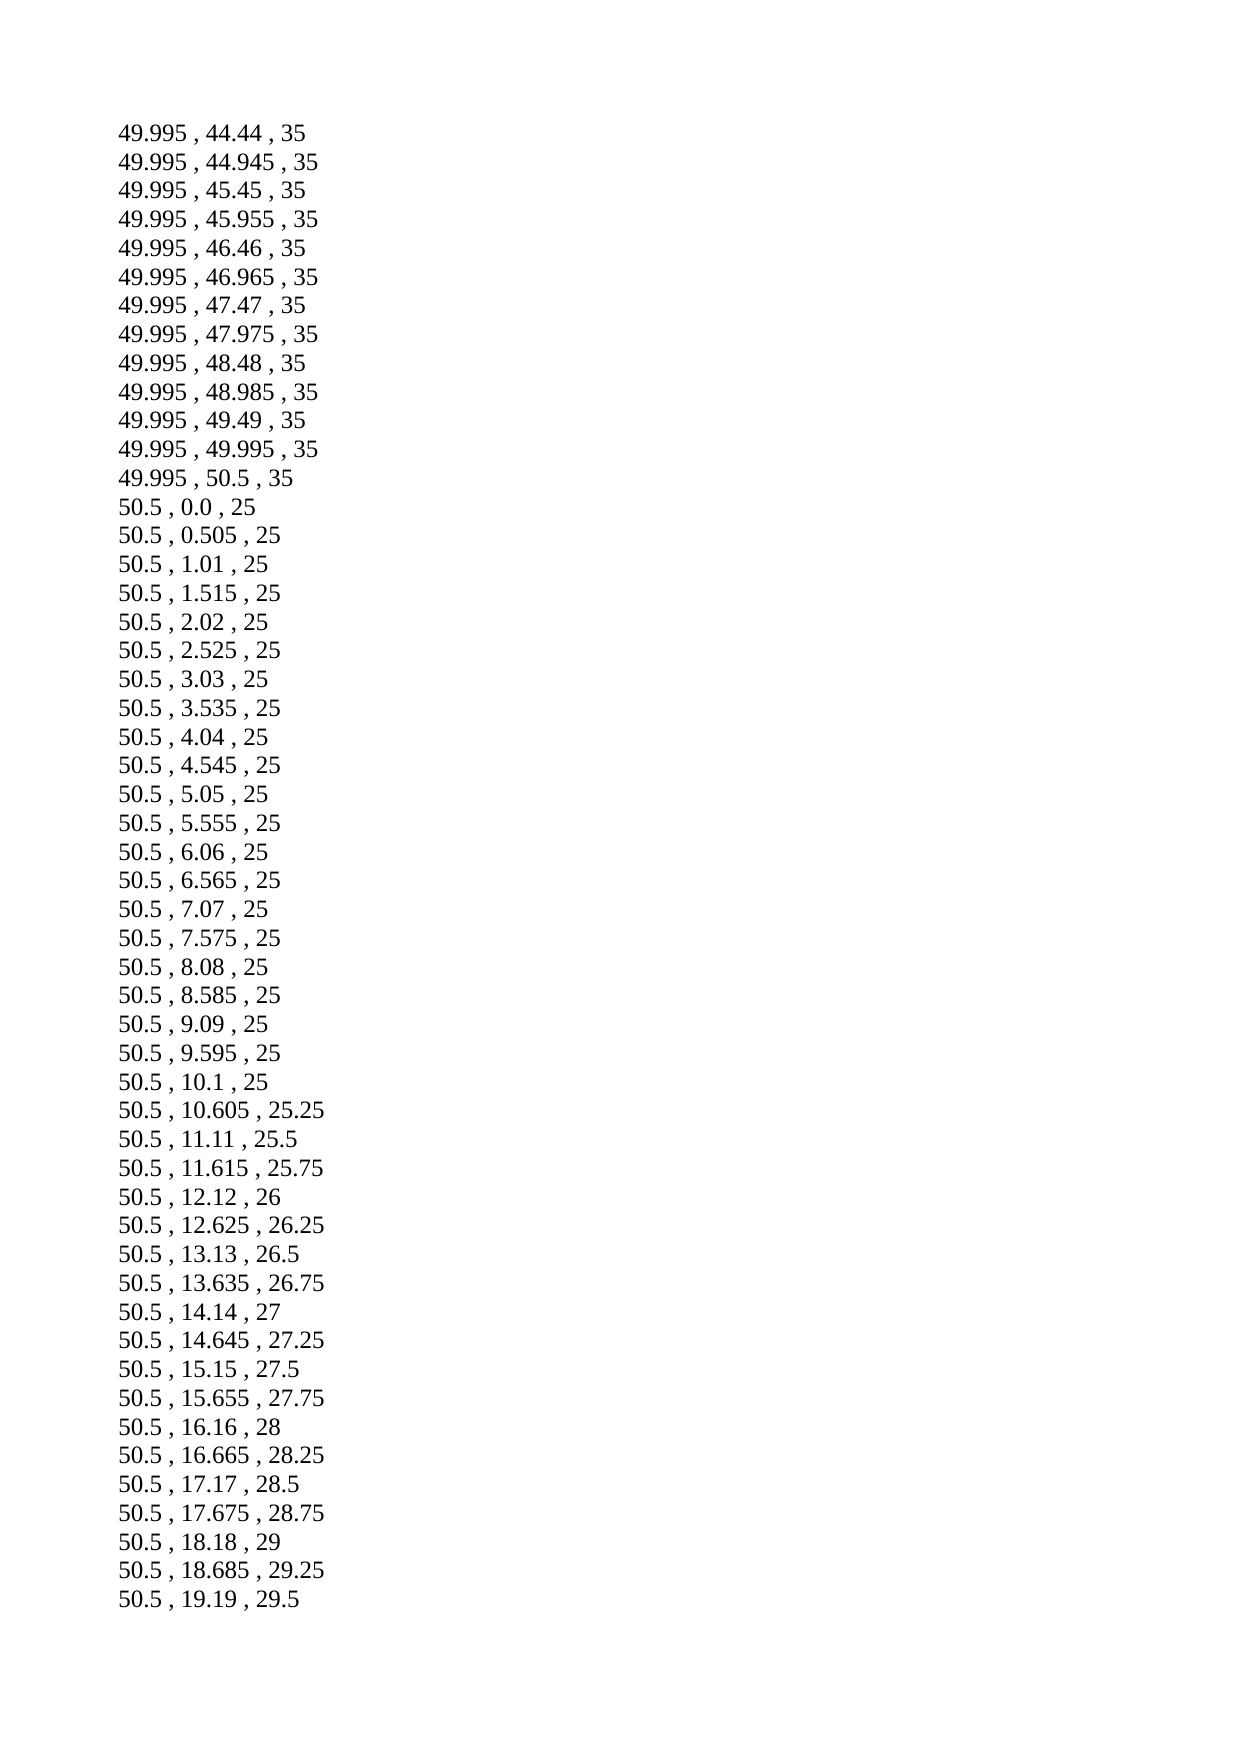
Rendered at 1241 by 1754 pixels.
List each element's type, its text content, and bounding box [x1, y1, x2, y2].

text 50.5 , 6.06 , 25 [118, 837, 1122, 866]
text 50.5 , 7.07 , 25 [118, 894, 1122, 923]
text 49.995 , 46.46 , 35 [118, 233, 1122, 262]
text 50.5 , 10.605 , 25.25 [118, 1096, 1122, 1124]
text 50.5 , 0.0 , 25 [118, 492, 1122, 521]
text 50.5 , 16.16 , 28 [118, 1412, 1122, 1441]
text 50.5 , 4.545 , 25 [118, 751, 1122, 779]
text 50.5 , 5.05 , 25 [118, 779, 1122, 808]
text 50.5 , 3.03 , 25 [118, 664, 1122, 693]
text 49.995 , 49.49 , 35 [118, 406, 1122, 434]
text 50.5 , 19.19 , 29.5 [118, 1584, 1122, 1613]
text 50.5 , 12.12 , 26 [118, 1182, 1122, 1211]
text 50.5 , 12.625 , 26.25 [118, 1211, 1122, 1239]
text 50.5 , 9.595 , 25 [118, 1038, 1122, 1067]
text 50.5 , 11.11 , 25.5 [118, 1124, 1122, 1153]
text 50.5 , 17.675 , 28.75 [118, 1498, 1122, 1527]
text 49.995 , 48.48 , 35 [118, 348, 1122, 377]
text 50.5 , 0.505 , 25 [118, 521, 1122, 549]
text 50.5 , 15.655 , 27.75 [118, 1383, 1122, 1412]
text 49.995 , 49.995 , 35 [118, 434, 1122, 463]
text 50.5 , 10.1 , 25 [118, 1067, 1122, 1096]
text 50.5 , 4.04 , 25 [118, 722, 1122, 751]
text 50.5 , 14.14 , 27 [118, 1297, 1122, 1326]
text 49.995 , 45.955 , 35 [118, 204, 1122, 233]
text 50.5 , 17.17 , 28.5 [118, 1469, 1122, 1498]
text 50.5 , 14.645 , 27.25 [118, 1326, 1122, 1354]
text 50.5 , 13.635 , 26.75 [118, 1268, 1122, 1297]
text 49.995 , 44.44 , 35 [118, 118, 1122, 147]
text 49.995 , 45.45 , 35 [118, 176, 1122, 204]
text 50.5 , 2.525 , 25 [118, 636, 1122, 664]
text 50.5 , 18.685 , 29.25 [118, 1556, 1122, 1584]
text 50.5 , 11.615 , 25.75 [118, 1153, 1122, 1182]
text 50.5 , 15.15 , 27.5 [118, 1354, 1122, 1383]
text 50.5 , 8.08 , 25 [118, 952, 1122, 981]
text 49.995 , 48.985 , 35 [118, 377, 1122, 406]
text 50.5 , 13.13 , 26.5 [118, 1239, 1122, 1268]
text 50.5 , 1.01 , 25 [118, 549, 1122, 578]
text 49.995 , 50.5 , 35 [118, 463, 1122, 492]
text 50.5 , 6.565 , 25 [118, 866, 1122, 894]
text 49.995 , 47.975 , 35 [118, 319, 1122, 348]
text 49.995 , 44.945 , 35 [118, 147, 1122, 176]
text 50.5 , 5.555 , 25 [118, 808, 1122, 837]
text 50.5 , 18.18 , 29 [118, 1527, 1122, 1556]
text 49.995 , 46.965 , 35 [118, 262, 1122, 291]
text 50.5 , 8.585 , 25 [118, 981, 1122, 1009]
text 50.5 , 2.02 , 25 [118, 607, 1122, 636]
text 50.5 , 16.665 , 28.25 [118, 1441, 1122, 1469]
text 50.5 , 1.515 , 25 [118, 578, 1122, 607]
text 50.5 , 7.575 , 25 [118, 923, 1122, 952]
text 50.5 , 9.09 , 25 [118, 1009, 1122, 1038]
text 49.995 , 47.47 , 35 [118, 291, 1122, 319]
text 50.5 , 3.535 , 25 [118, 693, 1122, 722]
